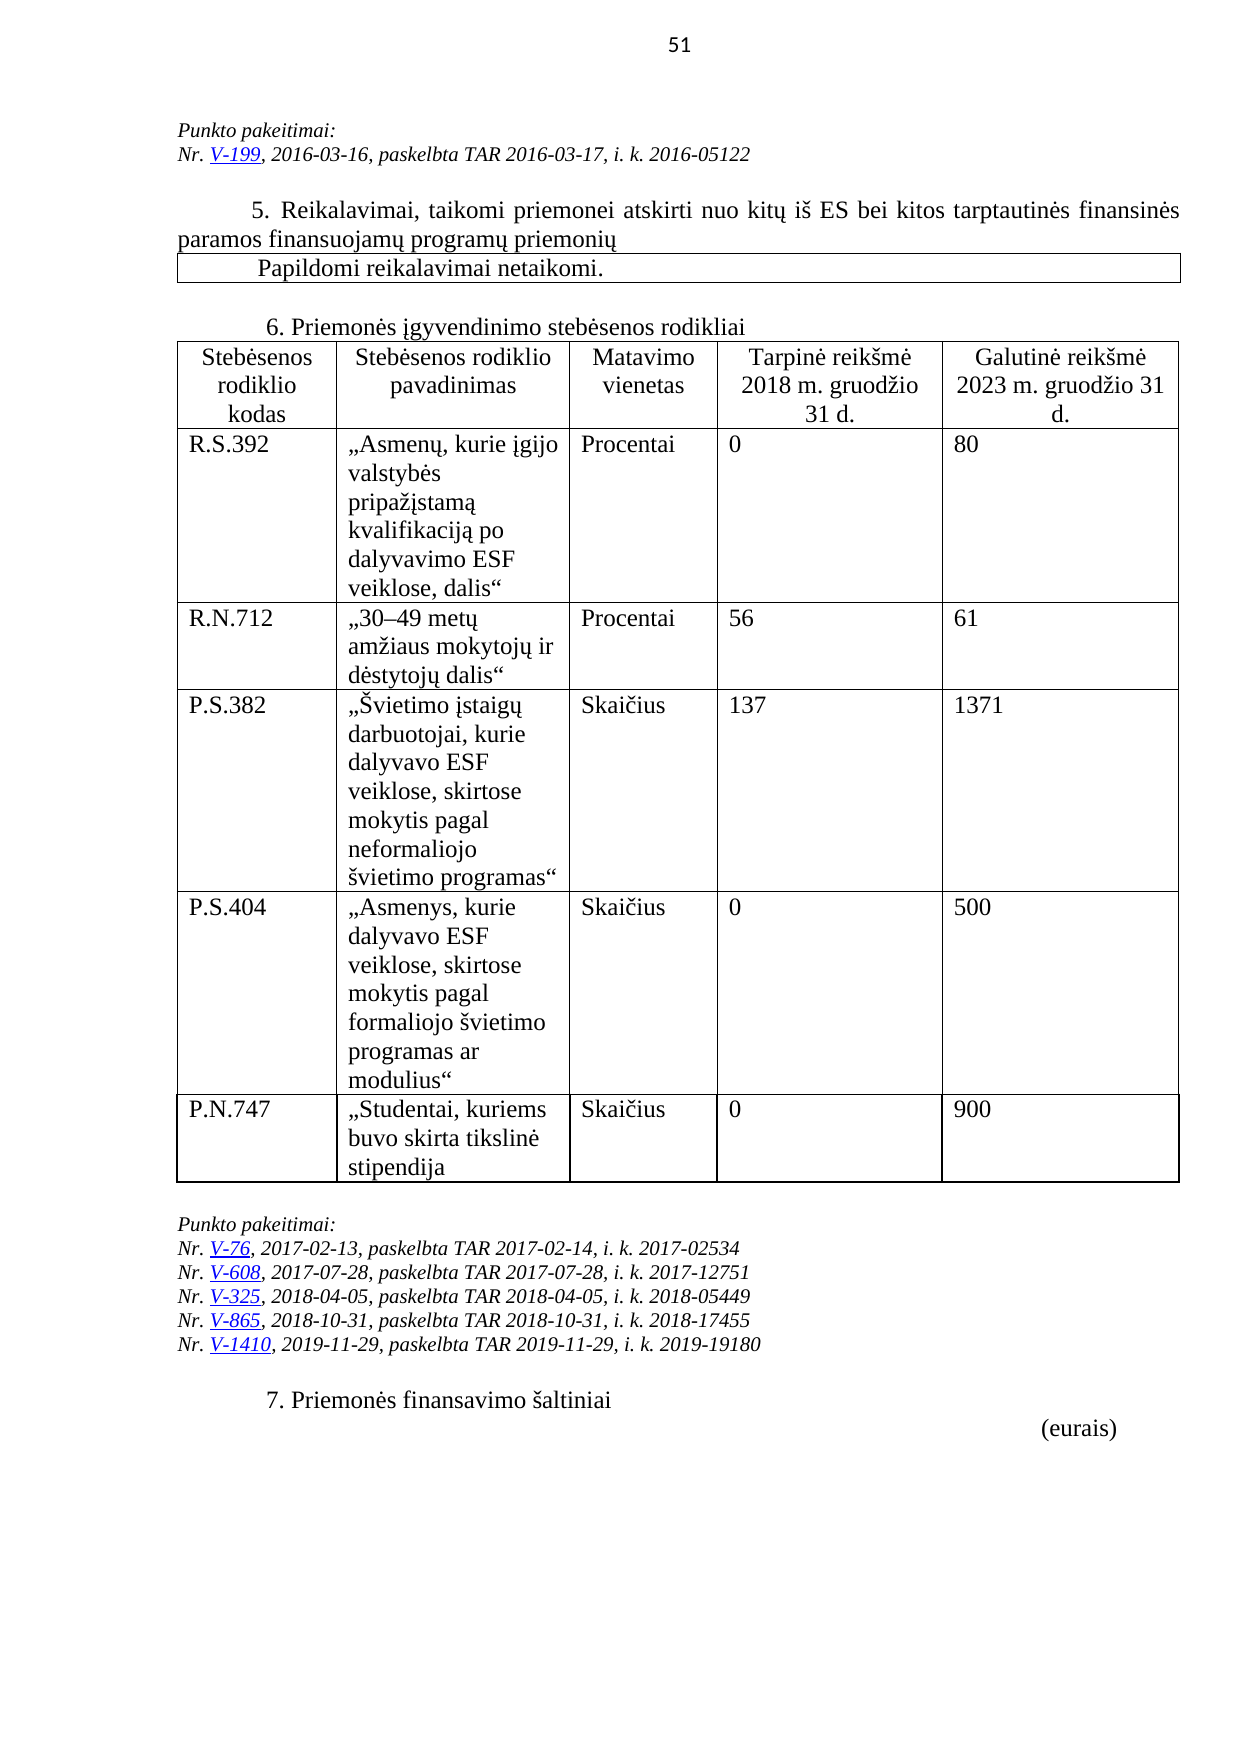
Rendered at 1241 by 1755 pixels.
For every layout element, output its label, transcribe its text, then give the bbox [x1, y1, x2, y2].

table_cell P.S.382 [178, 690, 336, 891]
text 5. Reikalavimai, taikomi priemonei atskirti nuo kitų iš ES bei kitos tarptautinės finansinės paramos finansuojamų programų priemonių [177, 195, 1181, 252]
table_cell P.N.747 [178, 1095, 336, 1181]
text Nr. V-1410, 2019-11-29, paskelbta TAR 2019-11-29, i. k. 2019-19180 [177, 1332, 1181, 1356]
text Nr. V-76, 2017-02-13, paskelbta TAR 2017-02-14, i. k. 2017-02534 [177, 1236, 1181, 1260]
table_cell „Švietimo įstaigų darbuotojai, kurie dalyvavo ESF veiklose, skirtose mokytis pagal neformaliojo švietimo programas“ [337, 690, 569, 891]
text 6. Priemonės įgyvendinimo stebėsenos rodikliai [177, 312, 1181, 341]
table_cell „Asmenys, kurie dalyvavo ESF veiklose, skirtose mokytis pagal formaliojo švietimo programas ar modulius“ [337, 892, 569, 1093]
table_cell 1371 [943, 690, 1178, 891]
text Nr. V-608, 2017-07-28, paskelbta TAR 2017-07-28, i. k. 2017-12751 [177, 1260, 1181, 1284]
table_cell R.S.392 [178, 429, 336, 602]
table_cell 500 [943, 892, 1178, 1093]
text Nr. V-325, 2018-04-05, paskelbta TAR 2018-04-05, i. k. 2018-05449 [177, 1284, 1181, 1308]
table_cell 0 [718, 892, 942, 1093]
table_header Matavimo vienetas [570, 342, 717, 428]
table_cell Skaičius [571, 1095, 716, 1181]
table_cell 0 [718, 429, 942, 602]
table_cell 900 [943, 1095, 1178, 1181]
text Punkto pakeitimai: [177, 1212, 1181, 1236]
table_cell 80 [943, 429, 1178, 602]
table_cell Procentai [570, 429, 717, 602]
table_cell „Asmenų, kurie įgijo valstybės pripažįstamą kvalifikaciją po dalyvavimo ESF veiklose, dalis“ [337, 429, 569, 602]
text (eurais) [957, 1413, 1181, 1442]
table_header Tarpinė reikšmė 2018 m. gruodžio 31 d. [718, 342, 942, 428]
table_cell „Studentai, kuriems buvo skirta tikslinė stipendija [338, 1095, 569, 1181]
table_header Stebėsenos rodiklio pavadinimas [337, 342, 569, 428]
table_cell R.N.712 [178, 603, 336, 689]
table_cell 137 [718, 690, 942, 891]
table_cell 0 [718, 1095, 941, 1181]
table_header Stebėsenos rodiklio kodas [178, 342, 336, 428]
table_cell Skaičius [570, 892, 717, 1093]
table_cell Skaičius [570, 690, 717, 891]
text Nr. V-865, 2018-10-31, paskelbta TAR 2018-10-31, i. k. 2018-17455 [177, 1308, 1181, 1332]
table_cell 56 [718, 603, 942, 689]
text 7. Priemonės finansavimo šaltiniai [177, 1385, 1181, 1413]
text Punkto pakeitimai: [177, 118, 1181, 142]
table_cell P.S.404 [178, 892, 336, 1093]
table_header Galutinė reikšmė 2023 m. gruodžio 31 d. [943, 342, 1178, 428]
table_header Papildomi reikalavimai netaikomi. [178, 254, 1180, 282]
table_cell 61 [943, 603, 1178, 689]
table_cell Procentai [570, 603, 717, 689]
table_cell „30–49 metų amžiaus mokytojų ir dėstytojų dalis“ [337, 603, 569, 689]
text Nr. V-199, 2016-03-16, paskelbta TAR 2016-03-17, i. k. 2016-05122 [177, 142, 1181, 166]
